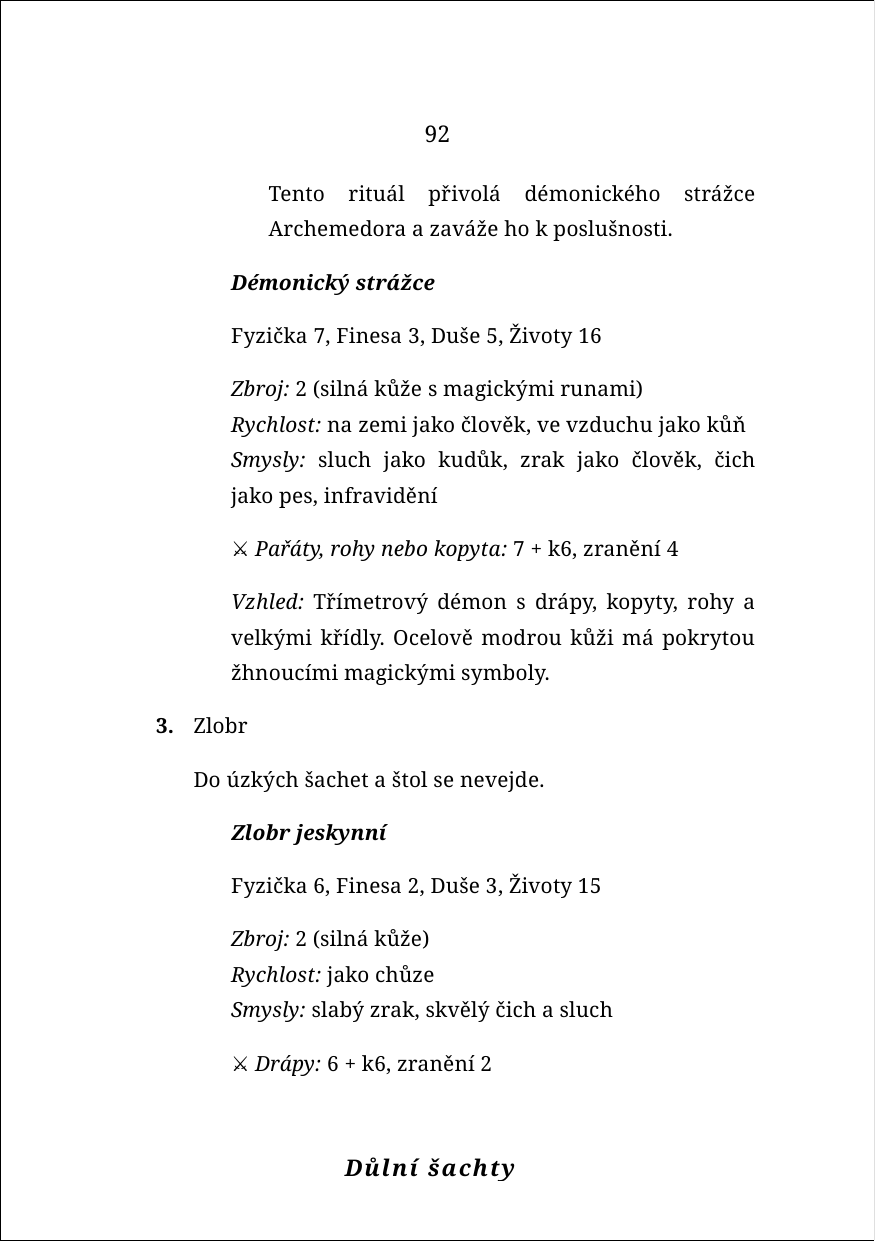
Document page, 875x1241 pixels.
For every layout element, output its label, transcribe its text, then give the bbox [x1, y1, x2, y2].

list ⚔ Drápy: 6 + k6, zranění 2 [193, 1049, 756, 1077]
list Do úzkých šachet a štol se nevejde. [156, 765, 756, 793]
list Tento rituál přivolá démonického strážce Archemedora a zaváže ho k poslušnosti. [231, 179, 756, 243]
list Fyzička 6, Finesa 2, Duše 3, Životy 15 [193, 871, 756, 899]
list Zlobr [156, 711, 756, 740]
list Démonický strážce [193, 268, 756, 296]
list Rychlost: na zemi jako člověk, ve vzduchu jako kůň [193, 410, 756, 438]
list Smysly: slabý zrak, skvělý čich a sluch [193, 995, 756, 1024]
list Vzhled: Třímetrový démon s drápy, kopyty, rohy a velkými křídly. Ocelově modrou kůži má pokrytou žhnoucími magickými symboly. [193, 587, 756, 687]
list Zbroj: 2 (silná kůže s magickými runami) [193, 374, 756, 403]
list Smysly: sluch jako kudůk, zrak jako člověk, čich jako pes, infravidění [193, 445, 756, 509]
list Zbroj: 2 (silná kůže) [193, 924, 756, 953]
list Rychlost: jako chůze [193, 960, 756, 988]
list Fyzička 7, Finesa 3, Duše 5, Životy 16 [193, 321, 756, 349]
list Zlobr jeskynní [193, 818, 756, 846]
list ⚔ Pařáty, rohy nebo kopyta: 7 + k6, zranění 4 [193, 534, 756, 562]
